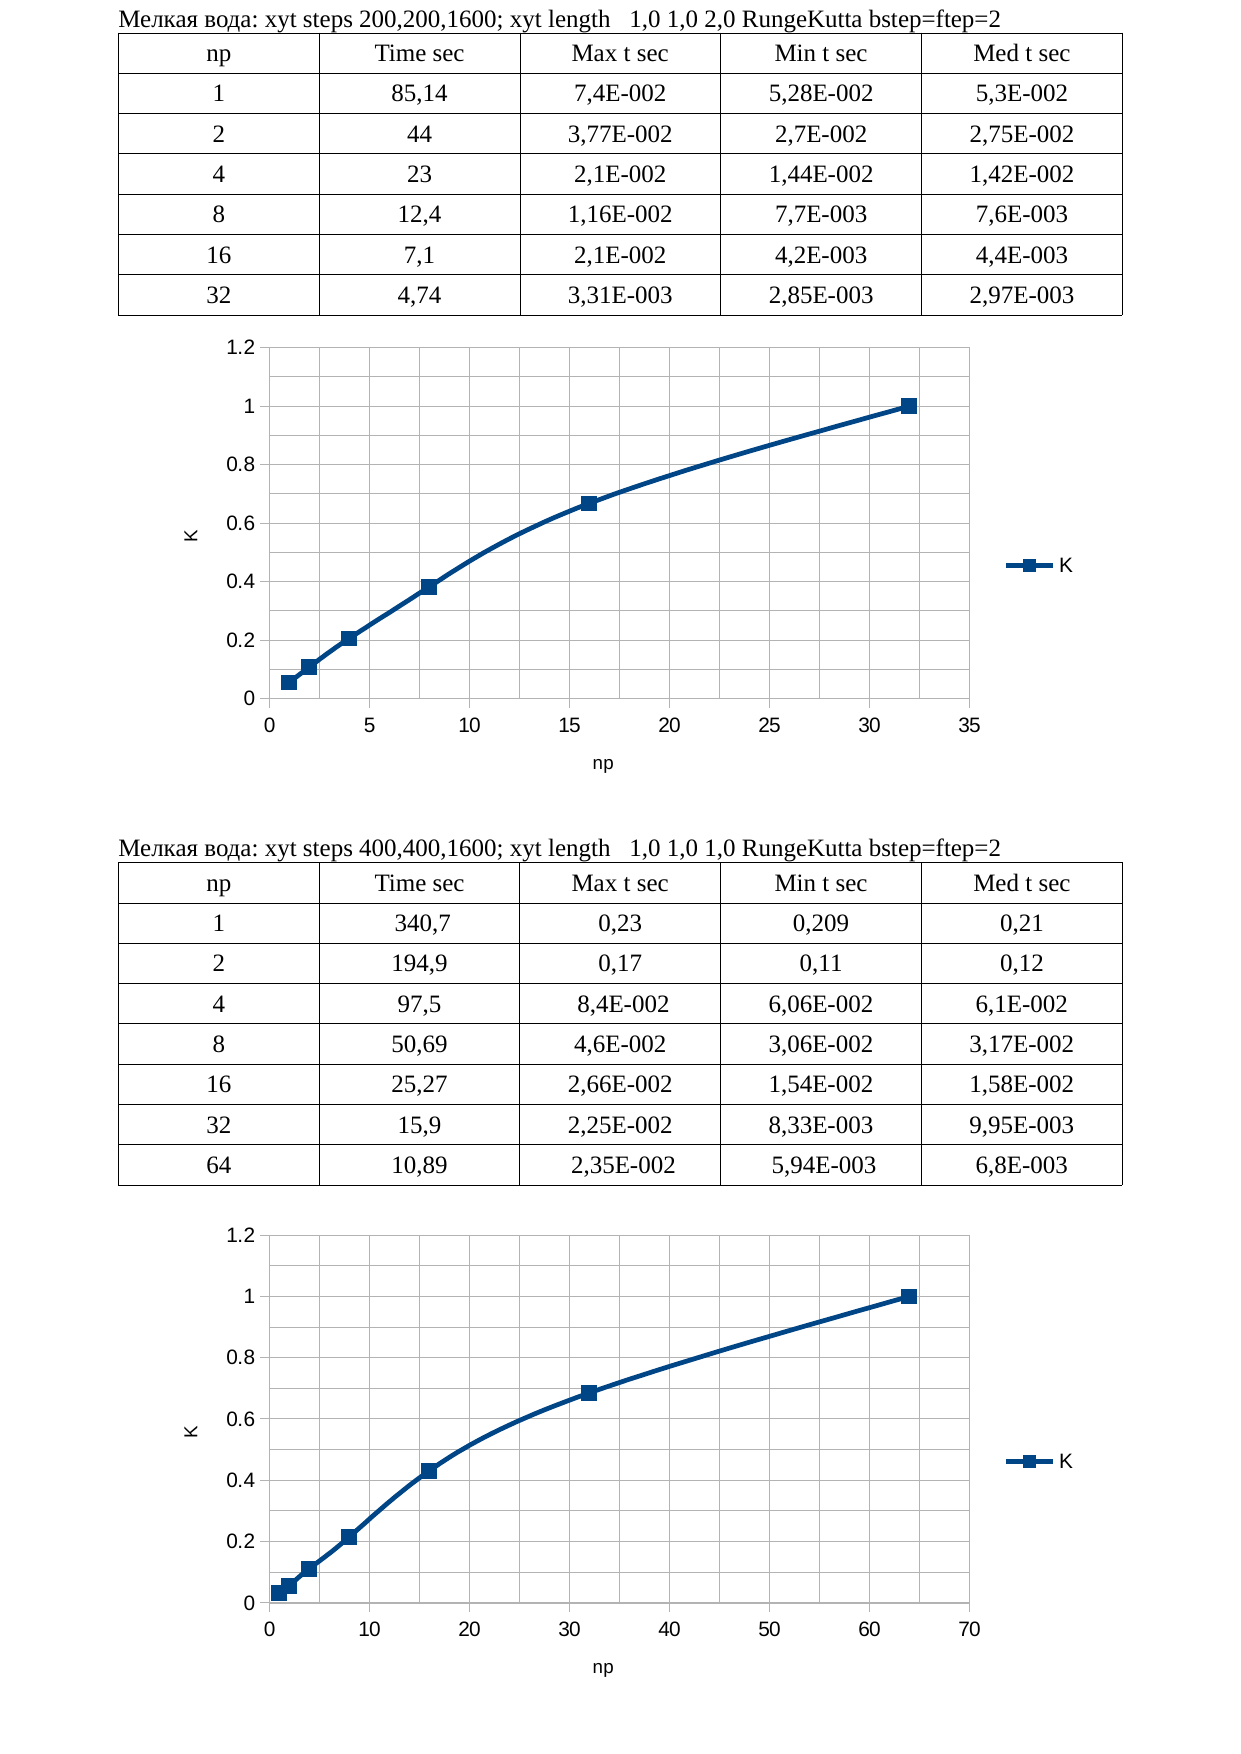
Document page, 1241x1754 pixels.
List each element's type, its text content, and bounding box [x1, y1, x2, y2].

table_cell 4,6E-002 [520, 1024, 720, 1064]
table_cell 1,16E-002 [521, 195, 720, 234]
table_cell 194,9 [320, 944, 519, 983]
table_header Med t sec [922, 34, 1122, 73]
table_cell 85,14 [320, 74, 520, 113]
table_cell 15,9 [320, 1105, 519, 1144]
table_cell 7,6E-003 [922, 195, 1122, 234]
table_cell 3,06E-002 [721, 1024, 921, 1064]
table_header Max t sec [521, 34, 720, 73]
table_cell 50,69 [320, 1024, 519, 1064]
table_cell 4 [119, 154, 319, 194]
table_cell 4,74 [320, 275, 520, 314]
table_cell 2,1E-002 [521, 235, 720, 274]
table_cell 97,5 [320, 984, 519, 1023]
text Мелкая вода: xyt steps 200,200,1600; xyt length 1,0 1,0 2,0 RungeKutta bstep=ftep=2 [118, 4, 1122, 32]
table_header Time sec [320, 34, 520, 73]
table_cell 2,25E-002 [520, 1105, 720, 1144]
table_cell 2,1E-002 [521, 154, 720, 194]
table_cell 2,66E-002 [520, 1065, 720, 1104]
table_cell 2,75E-002 [922, 114, 1122, 153]
text Мелкая вода: xyt steps 400,400,1600; xyt length 1,0 1,0 1,0 RungeKutta bstep=ftep=2 [118, 833, 1122, 862]
table_cell 2,7E-002 [721, 114, 921, 153]
table_cell 0,11 [721, 944, 921, 983]
table_cell 3,77E-002 [521, 114, 720, 153]
table_cell 44 [320, 114, 520, 153]
table_cell 1,58E-002 [922, 1065, 1122, 1104]
table_header np [119, 863, 319, 902]
table_cell 1,42E-002 [922, 154, 1122, 194]
table_cell 7,1 [320, 235, 520, 274]
table_cell 4,2E-003 [721, 235, 921, 274]
table_cell 2,85E-003 [721, 275, 921, 314]
table_cell 7,7E-003 [721, 195, 921, 234]
table_cell 5,3E-002 [922, 74, 1122, 113]
table_cell 10,89 [320, 1145, 519, 1184]
table_cell 0,209 [721, 904, 921, 943]
table_cell 9,95E-003 [922, 1105, 1122, 1144]
table_cell 23 [320, 154, 520, 194]
table_header Max t sec [520, 863, 720, 902]
table_header np [119, 34, 319, 73]
table_cell 5,28E-002 [721, 74, 921, 113]
table_header Min t sec [721, 34, 921, 73]
table_cell 1 [119, 74, 319, 113]
table_cell 0,17 [520, 944, 720, 983]
table_header Time sec [320, 863, 519, 902]
table_cell 0,23 [520, 904, 720, 943]
table_cell 64 [119, 1145, 319, 1184]
table_cell 5,94E-003 [721, 1145, 921, 1184]
table_cell 4 [119, 984, 319, 1023]
table_cell 25,27 [320, 1065, 519, 1104]
table_cell 32 [119, 1105, 319, 1144]
table_cell 16 [119, 1065, 319, 1104]
table_cell 6,1E-002 [922, 984, 1122, 1023]
table_cell 32 [119, 275, 319, 314]
table_cell 2 [119, 114, 319, 153]
table_cell 3,17E-002 [922, 1024, 1122, 1064]
table_cell 1,54E-002 [721, 1065, 921, 1104]
table_cell 0,12 [922, 944, 1122, 983]
table_cell 4,4E-003 [922, 235, 1122, 274]
table_cell 1 [119, 904, 319, 943]
table_cell 6,06E-002 [721, 984, 921, 1023]
table_cell 340,7 [320, 904, 519, 943]
table_header Med t sec [922, 863, 1122, 902]
table_cell 2 [119, 944, 319, 983]
table_cell 0,21 [922, 904, 1122, 943]
table_cell 3,31E-003 [521, 275, 720, 314]
table_cell 12,4 [320, 195, 520, 234]
table_cell 8 [119, 195, 319, 234]
table_cell 2,35E-002 [520, 1145, 720, 1184]
table_cell 7,4E-002 [521, 74, 720, 113]
table_cell 1,44E-002 [721, 154, 921, 194]
table_cell 6,8E-003 [922, 1145, 1122, 1184]
table_cell 2,97E-003 [922, 275, 1122, 314]
table_cell 8,4E-002 [520, 984, 720, 1023]
table_header Min t sec [721, 863, 921, 902]
table_cell 8,33E-003 [721, 1105, 921, 1144]
table_cell 8 [119, 1024, 319, 1064]
table_cell 16 [119, 235, 319, 274]
